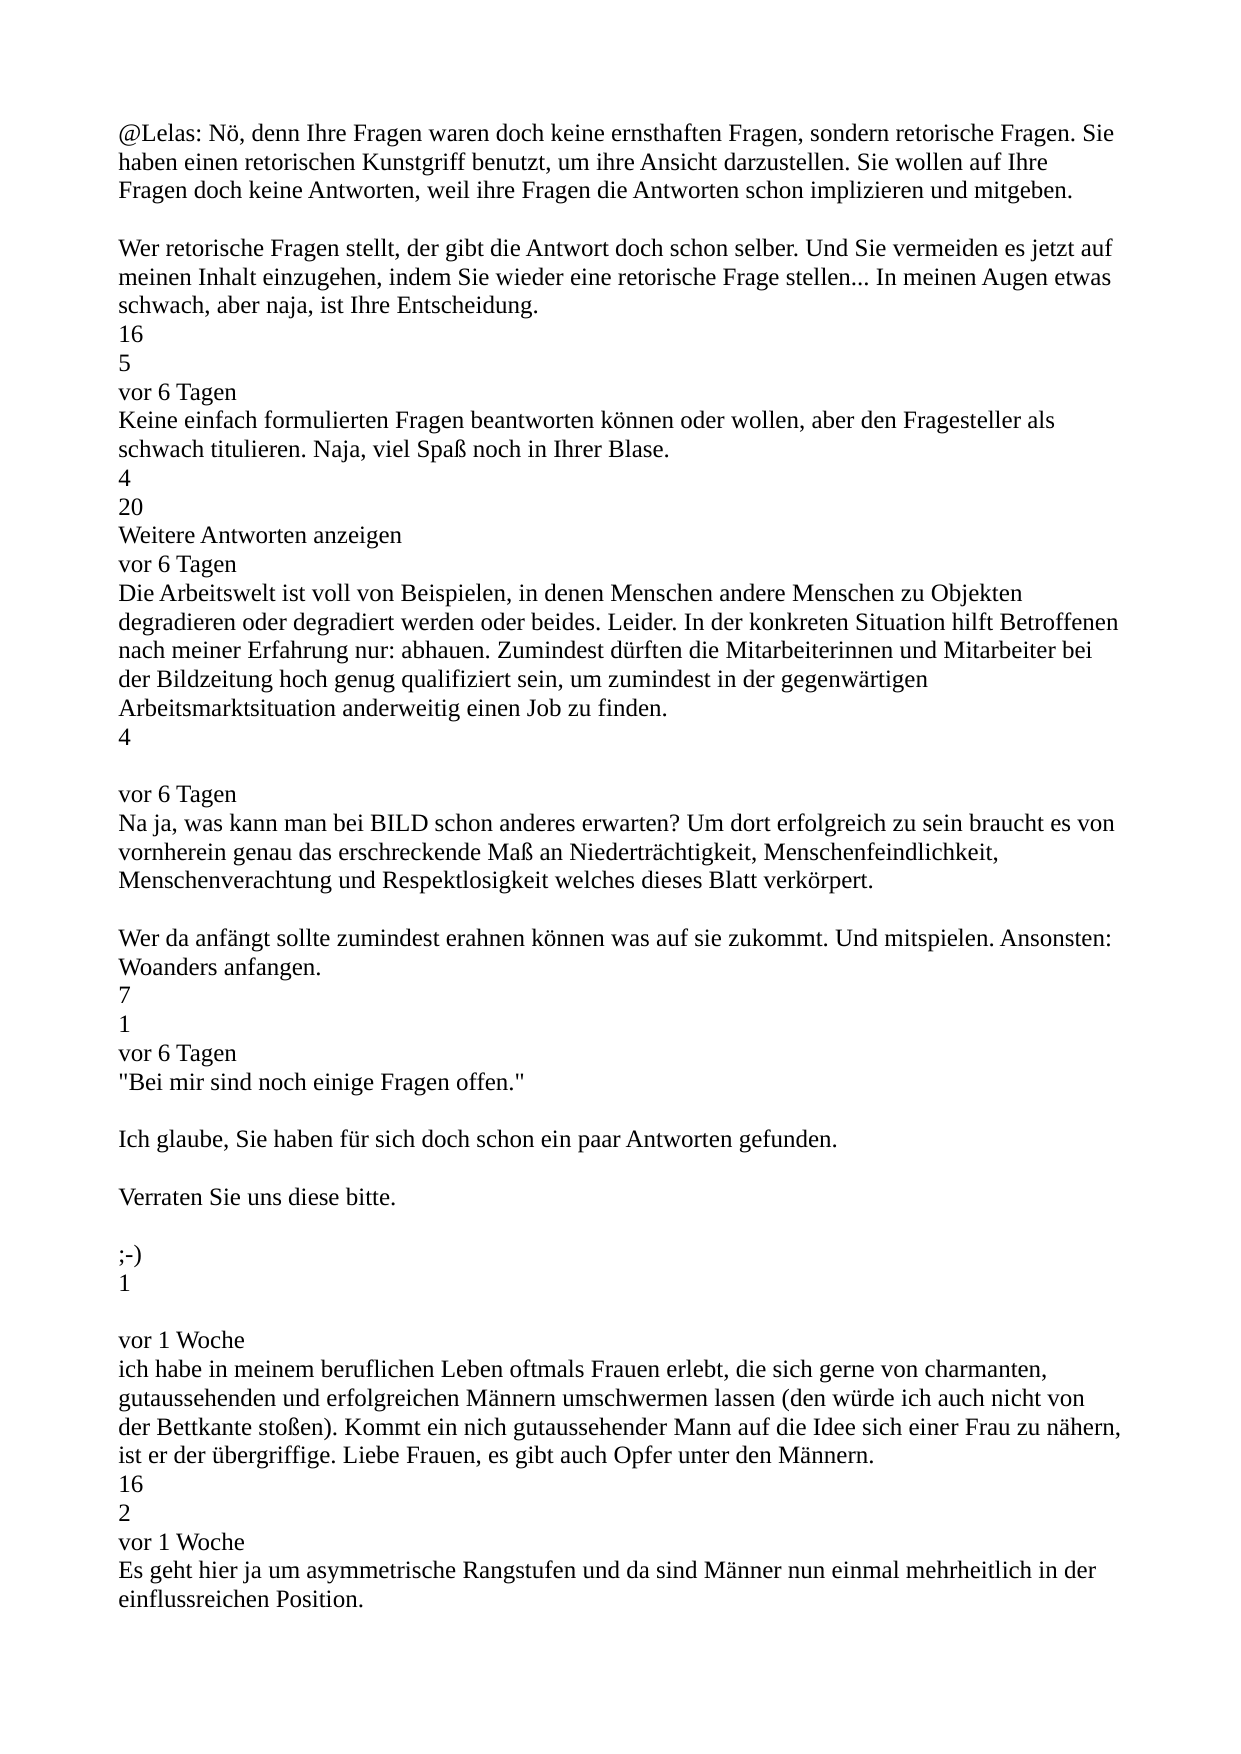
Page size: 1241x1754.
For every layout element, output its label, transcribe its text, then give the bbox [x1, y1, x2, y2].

text Es geht hier ja um asymmetrische Rangstufen und da sind Männer nun einmal mehrheitlich in der einflussreichen Position. [118, 1556, 1122, 1613]
text vor 6 Tagen [118, 779, 1122, 808]
text Keine einfach formulierten Fragen beantworten können oder wollen, aber den Fragesteller als schwach titulieren. Naja, viel Spaß noch in Ihrer Blase. [118, 406, 1122, 463]
text "Bei mir sind noch einige Fragen offen." [118, 1067, 1122, 1096]
text 5 [118, 348, 1122, 377]
text Die Arbeitswelt ist voll von Beispielen, in denen Menschen andere Menschen zu Objekten degradieren oder degradiert werden oder beides. Leider. In der konkreten Situation hilft Betroffenen nach meiner Erfahrung nur: abhauen. Zumindest dürften die Mitarbeiterinnen und Mitarbeiter bei der Bildzeitung hoch genug qualifiziert sein, um zumindest in der gegenwärtigen Arbeitsmarktsituation anderweitig einen Job zu finden. [118, 578, 1122, 722]
text 1 [118, 1009, 1122, 1038]
text 7 [118, 981, 1122, 1009]
text vor 6 Tagen [118, 377, 1122, 406]
text ;-) [118, 1239, 1122, 1268]
text 4 [118, 463, 1122, 492]
text 2 [118, 1498, 1122, 1527]
text Verraten Sie uns diese bitte. [118, 1182, 1122, 1211]
text 1 [118, 1268, 1122, 1297]
text vor 6 Tagen [118, 549, 1122, 578]
text vor 1 Woche [118, 1527, 1122, 1556]
text 20 [118, 492, 1122, 521]
text Wer retorische Fragen stellt, der gibt die Antwort doch schon selber. Und Sie vermeiden es jetzt auf meinen Inhalt einzugehen, indem Sie wieder eine retorische Frage stellen... In meinen Augen etwas schwach, aber naja, ist Ihre Entscheidung. [118, 233, 1122, 319]
text Wer da anfängt sollte zumindest erahnen können was auf sie zukommt. Und mitspielen. Ansonsten: Woanders anfangen. [118, 923, 1122, 981]
text Ich glaube, Sie haben für sich doch schon ein paar Antworten gefunden. [118, 1124, 1122, 1153]
text vor 6 Tagen [118, 1038, 1122, 1067]
text @Lelas: Nö, denn Ihre Fragen waren doch keine ernsthaften Fragen, sondern retorische Fragen. Sie haben einen retorischen Kunstgriff benutzt, um ihre Ansicht darzustellen. Sie wollen auf Ihre Fragen doch keine Antworten, weil ihre Fragen die Antworten schon implizieren und mitgeben. [118, 118, 1122, 204]
text 16 [118, 1469, 1122, 1498]
text vor 1 Woche [118, 1326, 1122, 1354]
text ich habe in meinem beruflichen Leben oftmals Frauen erlebt, die sich gerne von charmanten, gutaussehenden und erfolgreichen Männern umschwermen lassen (den würde ich auch nicht von der Bettkante stoßen). Kommt ein nich gutaussehender Mann auf die Idee sich einer Frau zu nähern, ist er der übergriffige. Liebe Frauen, es gibt auch Opfer unter den Männern. [118, 1354, 1122, 1469]
text Na ja, was kann man bei BILD schon anderes erwarten? Um dort erfolgreich zu sein braucht es von vornherein genau das erschreckende Maß an Niederträchtigkeit, Menschenfeindlichkeit, Menschenverachtung und Respektlosigkeit welches dieses Blatt verkörpert. [118, 808, 1122, 894]
text 16 [118, 319, 1122, 348]
text Weitere Antworten anzeigen [118, 521, 1122, 549]
text 4 [118, 722, 1122, 751]
